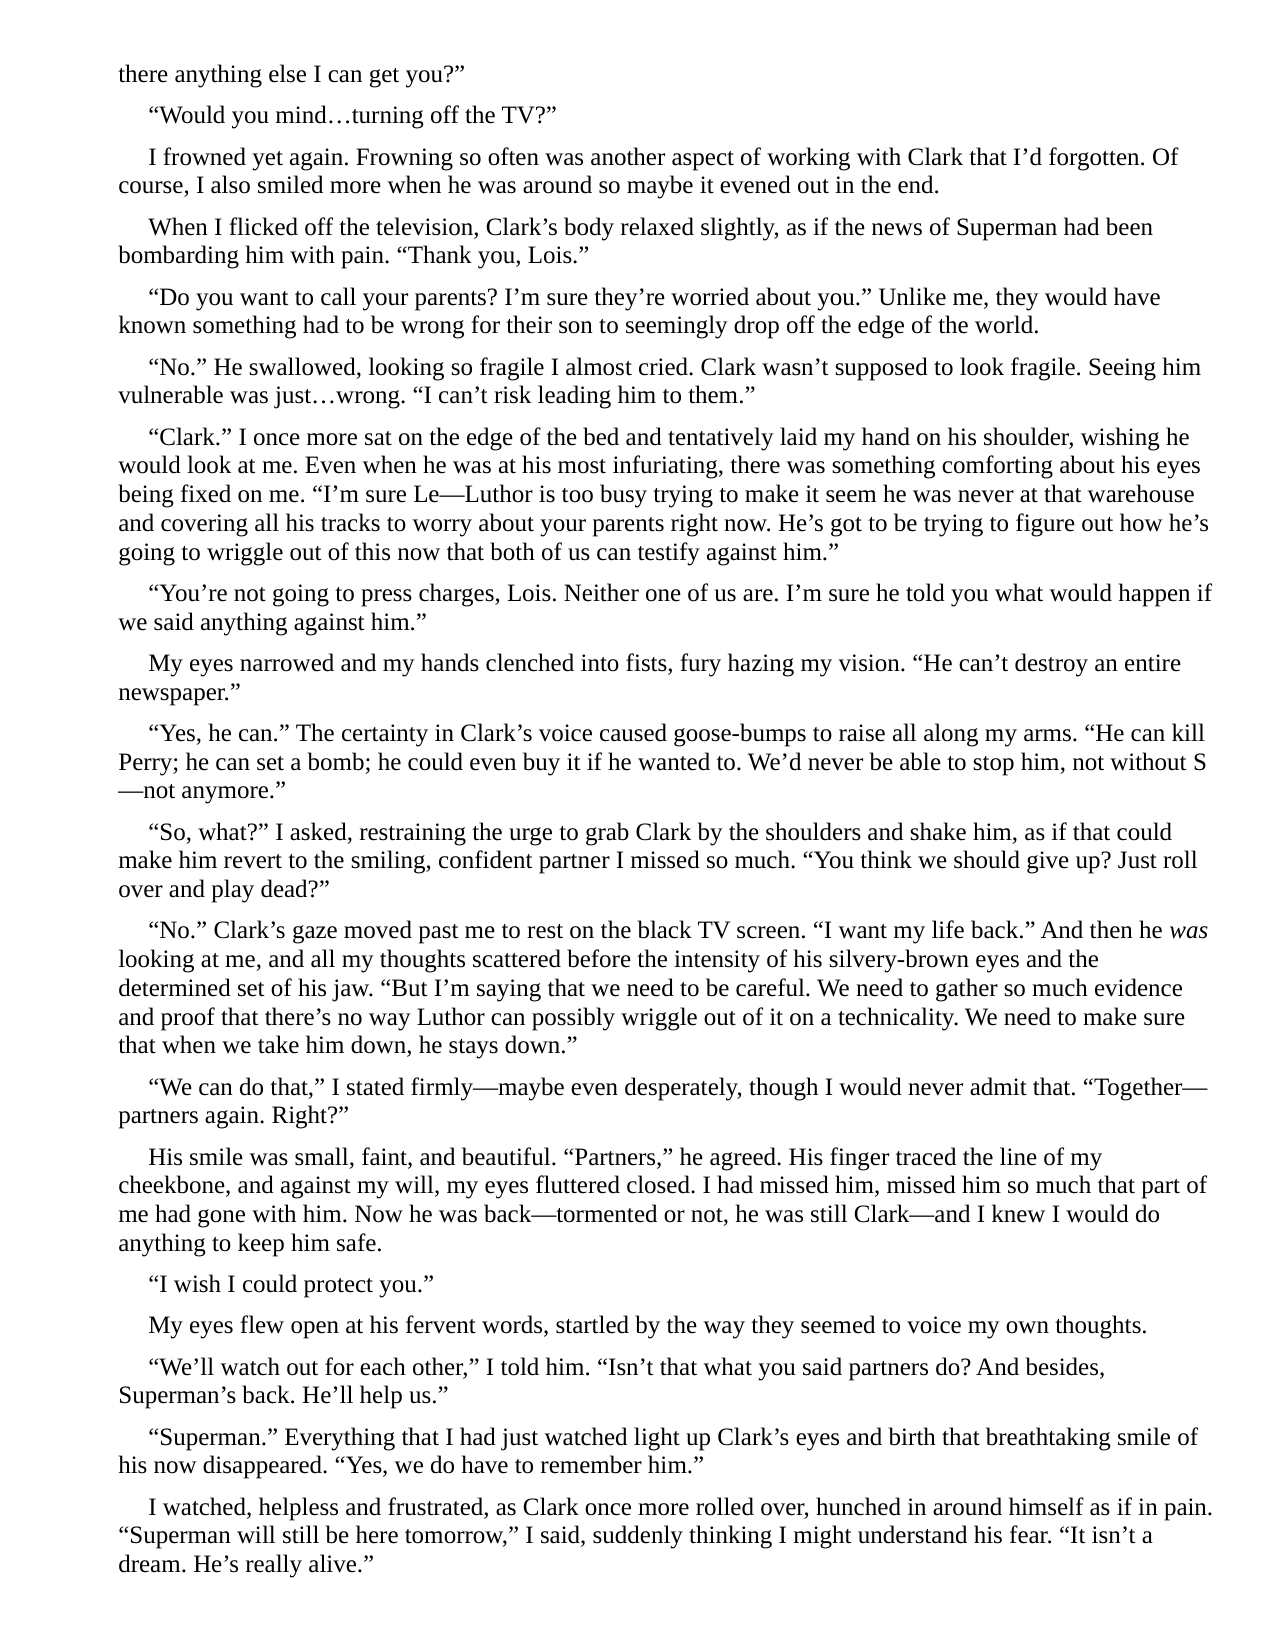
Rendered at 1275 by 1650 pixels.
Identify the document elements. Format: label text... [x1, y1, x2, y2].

text “You’re not going to press charges, Lois. Neither one of us are. I’m sure he told you what would happen if we said anything against him.” [118, 578, 1216, 635]
text “Yes, he can.” The certainty in Clark’s voice caused goose-bumps to raise all along my arms. “He can kill Perry; he can set a bomb; he could even buy it if he wanted to. We’d never be able to stop him, not without S—not anymore.” [118, 718, 1216, 804]
text “Clark.” I once more sat on the edge of the bed and tentatively laid my hand on his shoulder, wishing he would look at me. Even when he was at his most infuriating, there was something comforting about his eyes being fixed on me. “I’m sure Le—Luthor is too busy trying to make it seem he was never at that warehouse and covering all his tracks to worry about your parents right now. He’s got to be trying to figure out how he’s going to wriggle out of this now that both of us can testify against him.” [118, 422, 1216, 565]
text “Superman.” Everything that I had just watched light up Clark’s eyes and birth that breathtaking smile of his now disappeared. “Yes, we do have to remember him.” [118, 1422, 1216, 1479]
text “No.” He swallowed, looking so fragile I almost cried. Clark wasn’t supposed to look fragile. Seeing him vulnerable was just…wrong. “I can’t risk leading him to them.” [118, 352, 1216, 409]
text My eyes narrowed and my hands clenched into fists, fury hazing my vision. “He can’t destroy an entire newspaper.” [118, 648, 1216, 705]
text “We’ll watch out for each other,” I told him. “Isn’t that what you said partners do? And besides, Superman’s back. He’ll help us.” [118, 1352, 1216, 1409]
text there anything else I can get you?” [118, 59, 1216, 88]
text “Do you want to call your parents? I’m sure they’re worried about you.” Unlike me, they would have known something had to be wrong for their son to seemingly drop off the edge of the world. [118, 282, 1216, 339]
text “No.” Clark’s gaze moved past me to rest on the black TV screen. “I want my life back.” And then he was looking at me, and all my thoughts scattered before the intensity of his silvery-brown eyes and the determined set of his jaw. “But I’m saying that we need to be careful. We need to gather so much evidence and proof that there’s no way Luthor can possibly wriggle out of it on a technicality. We need to make sure that when we take him down, he stays down.” [118, 915, 1216, 1059]
text I frowned yet again. Frowning so often was another aspect of working with Clark that I’d forgotten. Of course, I also smiled more when he was around so maybe it evened out in the end. [118, 142, 1216, 199]
text His smile was small, faint, and beautiful. “Partners,” he agreed. His finger traced the line of my cheekbone, and against my will, my eyes fluttered closed. I had missed him, missed him so much that part of me had gone with him. Now he was back—tormented or not, he was still Clark—and I knew I would do anything to keep him safe. [118, 1142, 1216, 1257]
text “I wish I could protect you.” [118, 1269, 1216, 1298]
text When I flicked off the television, Clark’s body relaxed slightly, as if the news of Superman had been bombarding him with pain. “Thank you, Lois.” [118, 212, 1216, 269]
text “We can do that,” I stated firmly—maybe even desperately, though I would never admit that. “Together—partners again. Right?” [118, 1072, 1216, 1129]
text I watched, helpless and frustrated, as Clark once more rolled over, hunched in around himself as if in pain. “Superman will still be here tomorrow,” I said, suddenly thinking I might understand his fear. “It isn’t a dream. He’s really alive.” [118, 1492, 1216, 1578]
text “Would you mind…turning off the TV?” [118, 100, 1216, 129]
text “So, what?” I asked, restraining the urge to grab Clark by the shoulders and shake him, as if that could make him revert to the smiling, confident partner I missed so much. “You think we should give up? Just roll over and play dead?” [118, 817, 1216, 903]
text My eyes flew open at his fervent words, startled by the way they seemed to voice my own thoughts. [118, 1310, 1216, 1339]
